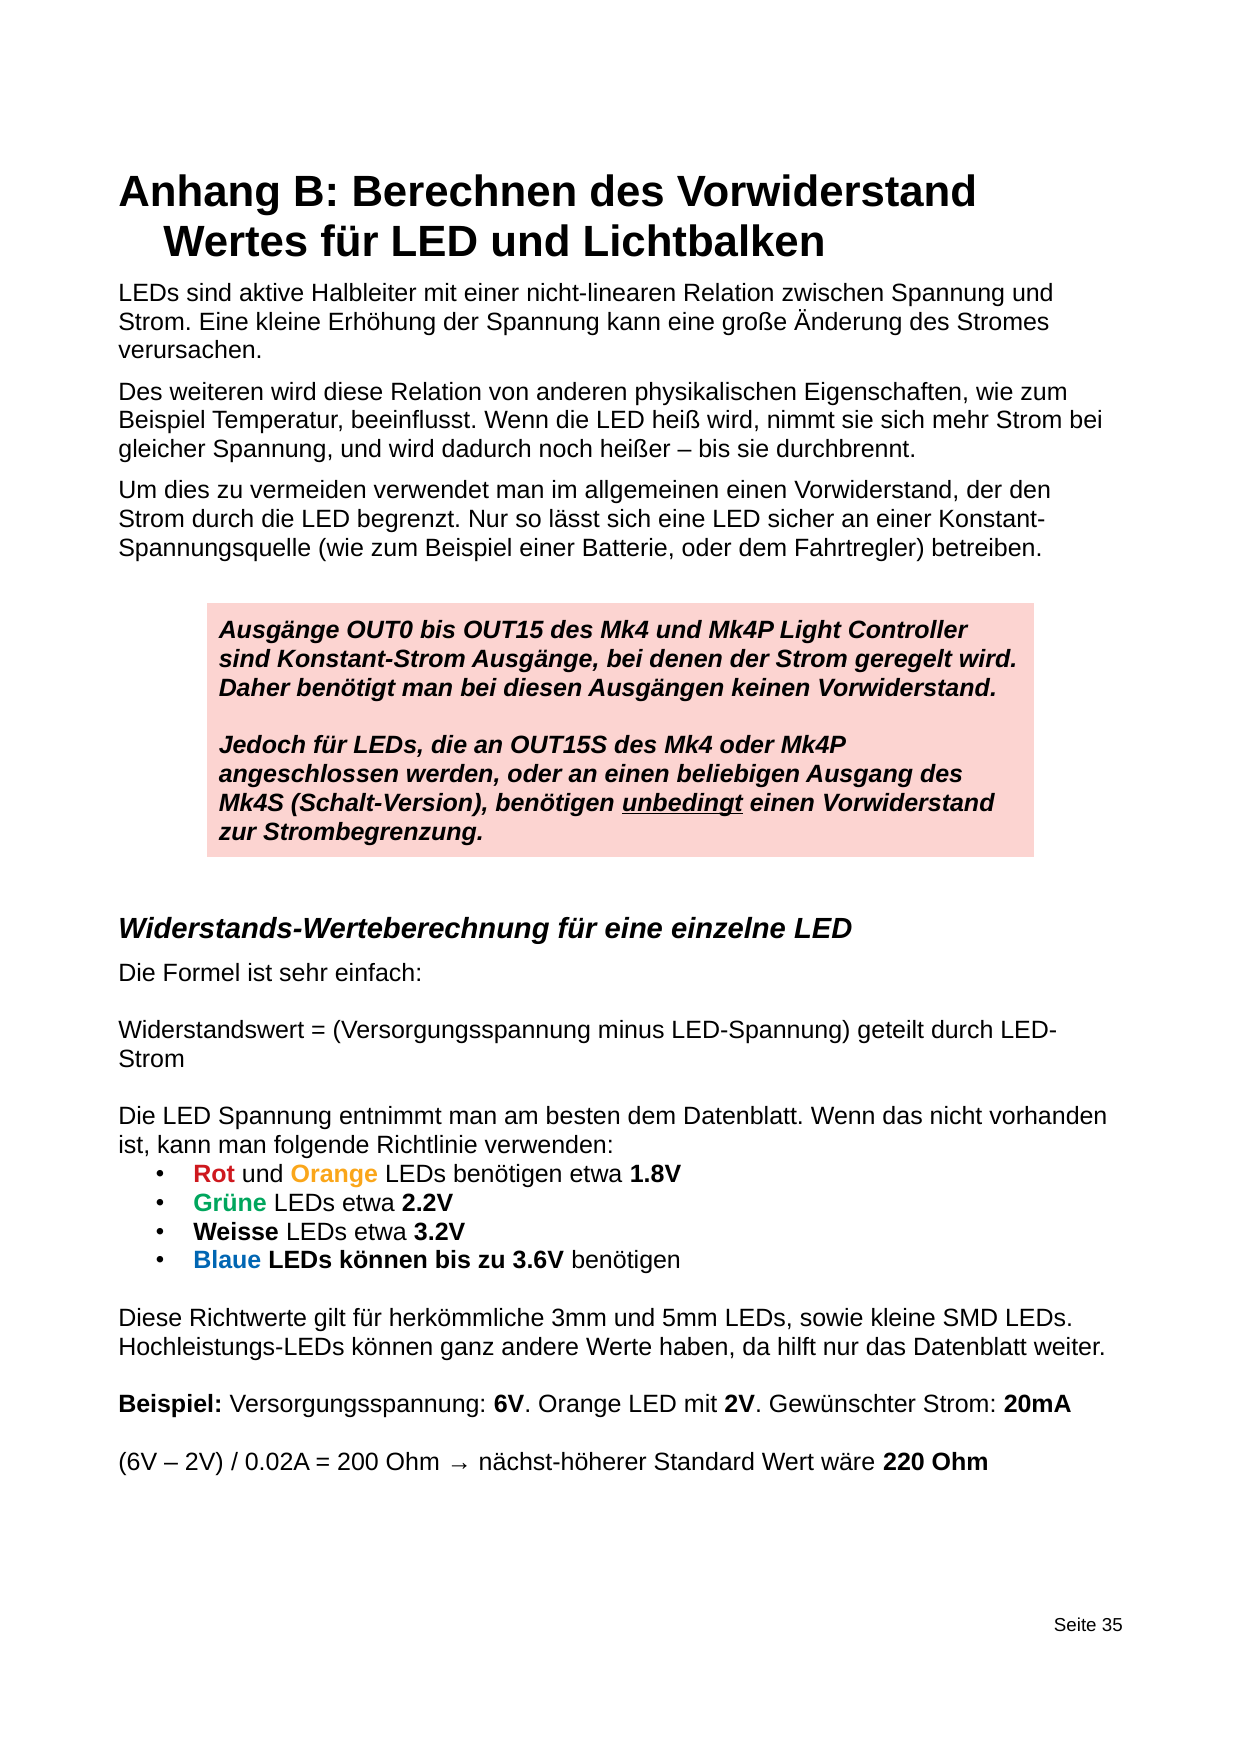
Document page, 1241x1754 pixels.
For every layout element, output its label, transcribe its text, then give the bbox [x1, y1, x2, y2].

list Grüne LEDs etwa 2.2V [156, 1188, 1122, 1217]
text (6V – 2V) / 0.02A = 200 Ohm → nächst-höherer Standard Wert wäre 220 Ohm [118, 1447, 1122, 1476]
list Weisse LEDs etwa 3.2V [156, 1217, 1122, 1245]
text Diese Richtwerte gilt für herkömmliche 3mm und 5mm LEDs, sowie kleine SMD LEDs. Hochleistungs-LEDs können ganz andere Werte haben, da hilft nur das Datenblatt weiter. [118, 1303, 1122, 1361]
text Jedoch für LEDs, die an OUT15S des Mk4 oder Mk4P angeschlossen werden, oder an einen beliebigen Ausgang des Mk4S (Schalt-Version), benötigen unbedingt einen Vorwiderstand zur Strombegrenzung. [207, 730, 1034, 857]
text Die LED Spannung entnimmt man am besten dem Datenblatt. Wenn das nicht vorhanden ist, kann man folgende Richtlinie verwenden: [118, 1101, 1122, 1159]
text Des weiteren wird diese Relation von anderen physikalischen Eigenschaften, wie zum Beispiel Temperatur, beeinflusst. Wenn die LED heiß wird, nimmt sie sich mehr Strom bei gleicher Spannung, und wird dadurch noch heißer – bis sie durchbrennt. [118, 377, 1122, 463]
text Widerstandswert = (Versorgungsspannung minus LED-Spannung) geteilt durch LED-Strom [118, 1015, 1122, 1073]
list Blaue LEDs können bis zu 3.6V benötigen [156, 1245, 1122, 1274]
text Beispiel: Versorgungsspannung: 6V. Orange LED mit 2V. Gewünschter Strom: 20mA [118, 1389, 1122, 1418]
subtitle Widerstands-Werteberechnung für eine einzelne LED [118, 912, 1122, 945]
subtitle Anhang B: Berechnen des Vorwiderstand Wertes für LED und Lichtbalken [118, 165, 1122, 266]
text Die Formel ist sehr einfach: [118, 958, 1122, 986]
list Rot und Orange LEDs benötigen etwa 1.8V [156, 1159, 1122, 1188]
text Ausgänge OUT0 bis OUT15 des Mk4 und Mk4P Light Controller sind Konstant-Strom Ausgänge, bei denen der Strom geregelt wird. Daher benötigt man bei diesen Ausgängen keinen Vorwiderstand. [207, 603, 1034, 702]
text Um dies zu vermeiden verwendet man im allgemeinen einen Vorwiderstand, der den Strom durch die LED begrenzt. Nur so lässt sich eine LED sicher an einer Konstant-Spannungsquelle (wie zum Beispiel einer Batterie, oder dem Fahrtregler) betreiben. [118, 475, 1122, 562]
text LEDs sind aktive Halbleiter mit einer nicht-linearen Relation zwischen Spannung und Strom. Eine kleine Erhöhung der Spannung kann eine große Änderung des Stromes verursachen. [118, 278, 1122, 364]
